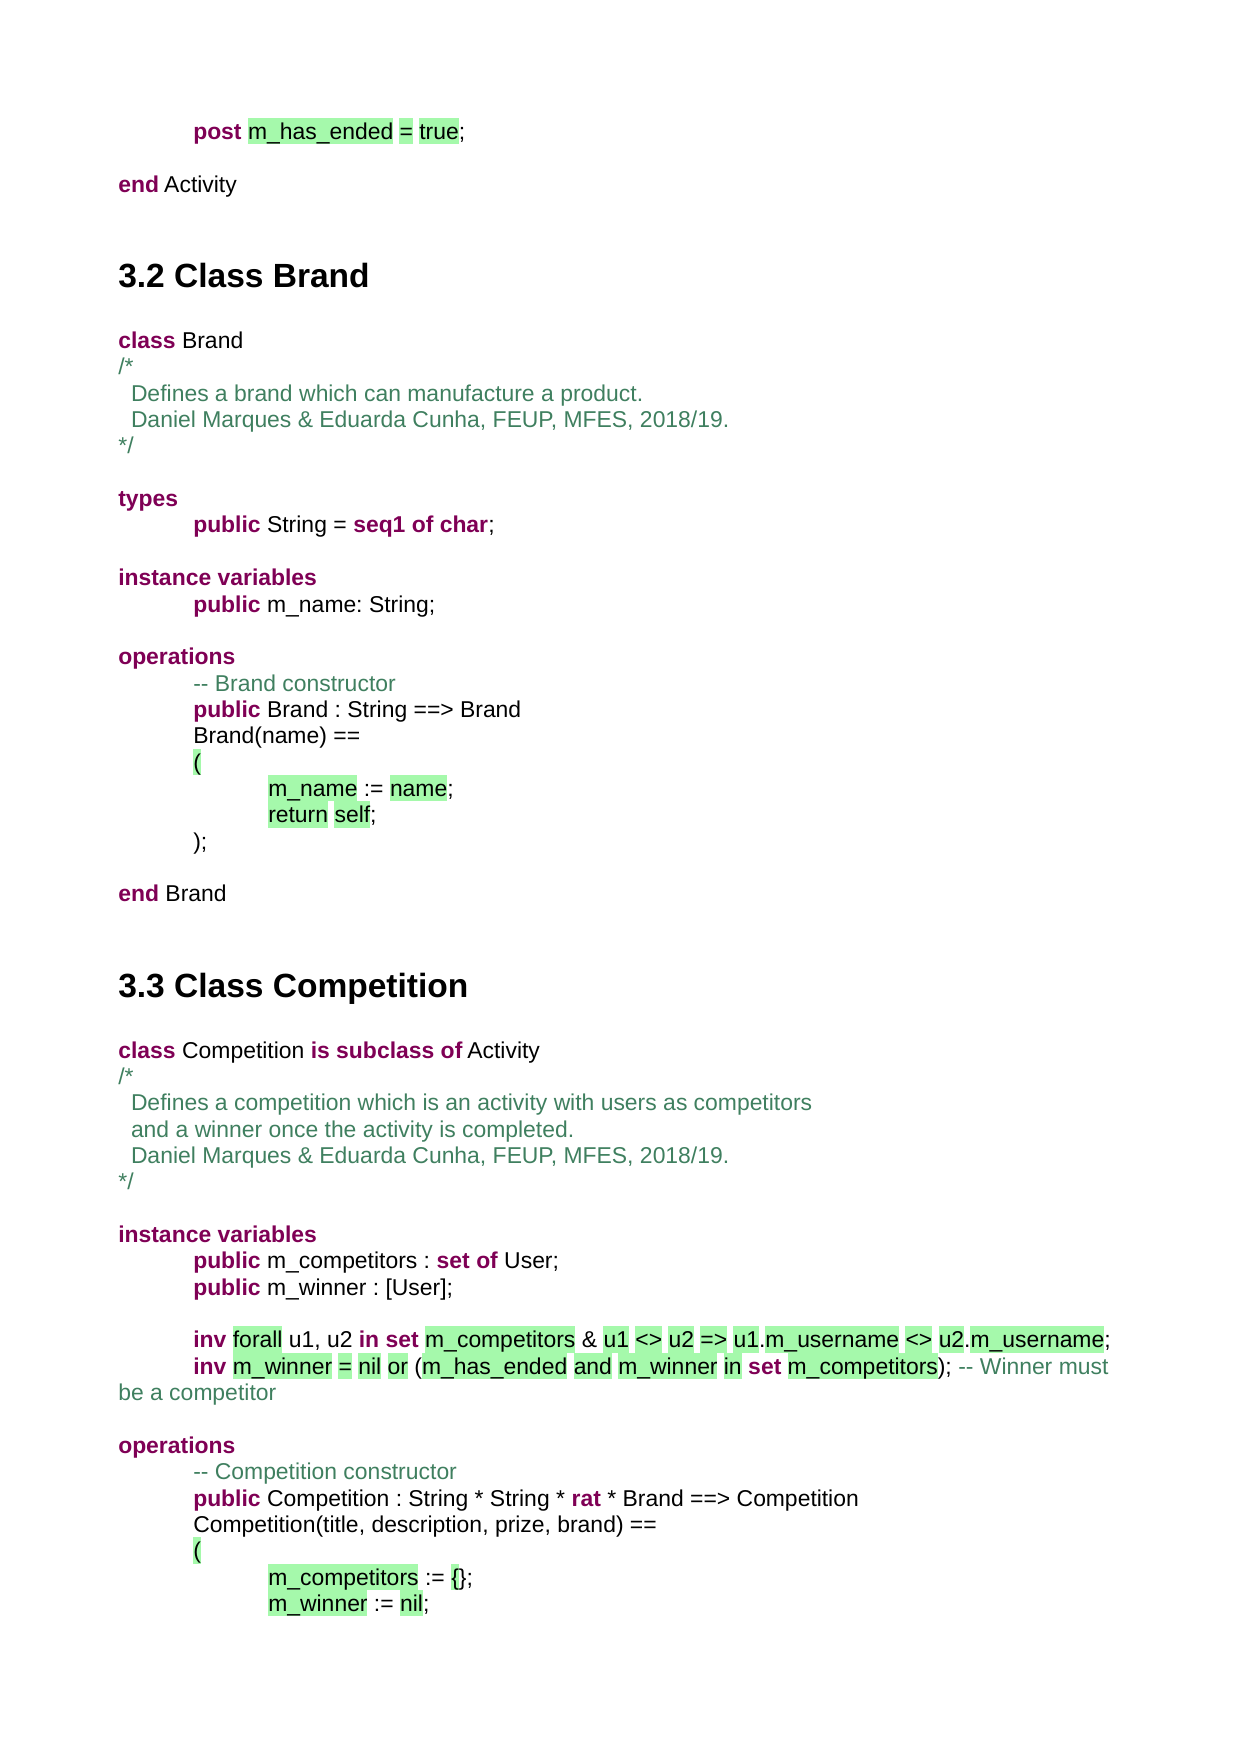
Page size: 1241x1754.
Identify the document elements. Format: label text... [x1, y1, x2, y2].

text ); [118, 828, 1122, 854]
text public m_name: String; [118, 591, 1122, 617]
text public String = seq1 of char; [118, 511, 1122, 538]
text post m_has_ended = true; [118, 118, 1122, 144]
text -- Brand constructor [118, 669, 1122, 696]
text class Brand [118, 327, 1122, 353]
text Daniel Marques & Eduarda Cunha, FEUP, MFES, 2018/19. [118, 1142, 1122, 1168]
text ( [118, 749, 1122, 775]
text -- Competition constructor [118, 1458, 1122, 1484]
text public Brand : String ==> Brand [118, 696, 1122, 722]
text end Activity [118, 171, 1122, 197]
text m_name := name; [118, 775, 1122, 801]
text m_winner := nil; [118, 1590, 1122, 1616]
text /* [118, 353, 1122, 380]
text Daniel Marques & Eduarda Cunha, FEUP, MFES, 2018/19. [118, 406, 1122, 432]
subtitle 3.3 Class Competition [118, 966, 1122, 1004]
text return self; [118, 801, 1122, 828]
text operations [118, 1432, 1122, 1458]
text Defines a competition which is an activity with users as competitors [118, 1089, 1122, 1116]
text Brand(name) == [118, 722, 1122, 749]
text inv m_winner = nil or (m_has_ended and m_winner in set m_competitors); -- Winner must be a competitor [118, 1353, 1122, 1406]
text */ [118, 1168, 1122, 1195]
text public Competition : String * String * rat * Brand ==> Competition [118, 1484, 1122, 1511]
text inv forall u1, u2 in set m_competitors & u1 <> u2 => u1.m_username <> u2.m_username; [118, 1326, 1122, 1353]
text public m_winner : [User]; [118, 1274, 1122, 1300]
text Defines a brand which can manufacture a product. [118, 380, 1122, 406]
text m_competitors := {}; [118, 1564, 1122, 1590]
text ( [118, 1537, 1122, 1564]
text instance variables [118, 564, 1122, 591]
text end Brand [118, 880, 1122, 907]
text operations [118, 643, 1122, 669]
text types [118, 485, 1122, 511]
text */ [118, 432, 1122, 459]
text public m_competitors : set of User; [118, 1247, 1122, 1274]
subtitle 3.2 Class Brand [118, 256, 1122, 294]
text Competition(title, description, prize, brand) == [118, 1511, 1122, 1537]
text instance variables [118, 1221, 1122, 1247]
text class Competition is subclass of Activity [118, 1037, 1122, 1063]
text /* [118, 1063, 1122, 1089]
text and a winner once the activity is completed. [118, 1116, 1122, 1142]
